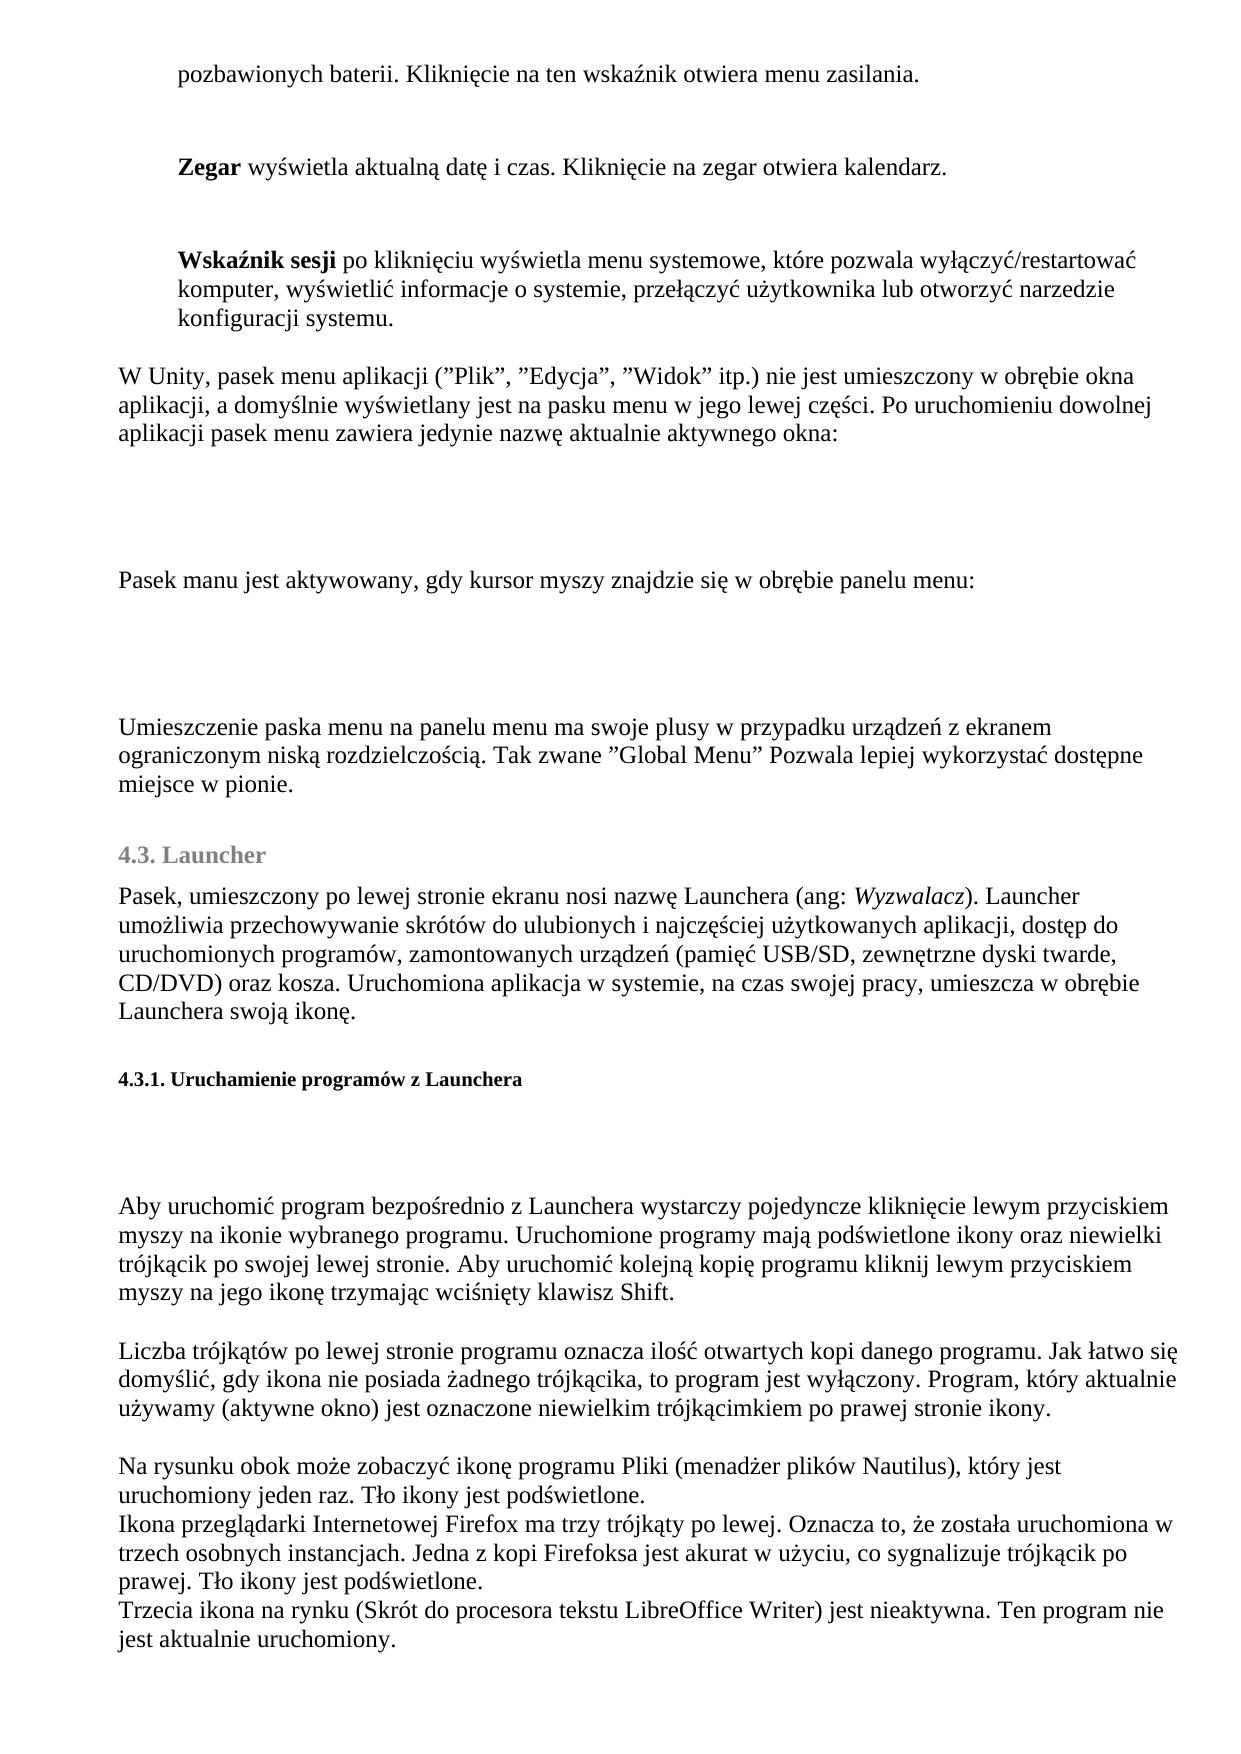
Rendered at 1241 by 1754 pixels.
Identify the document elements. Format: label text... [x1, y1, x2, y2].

list pozbawionych baterii. Kliknięcie na ten wskaźnik otwiera menu zasilania. [177, 59, 1181, 88]
list Zegar wyświetla aktualną datę i czas. Kliknięcie na zegar otwiera kalendarz. [177, 152, 1181, 181]
text Umieszczenie paska menu na panelu menu ma swoje plusy w przypadku urządzeń z ekranem ograniczonym niską rozdzielczością. Tak zwane ”Global Menu” Pozwala lepiej wykorzystać dostępne miejsce w pionie. [118, 712, 1181, 798]
text W Unity, pasek menu aplikacji (”Plik”, ”Edycja”, ”Widok” itp.) nie jest umieszczony w obrębie okna aplikacji, a domyślnie wyświetlany jest na pasku menu w jego lewej części. Po uruchomieniu dowolnej aplikacji pasek menu zawiera jedynie nazwę aktualnie aktywnego okna: [118, 361, 1181, 447]
subtitle 4.3.1. Uruchamienie programów z Launchera [118, 1067, 1181, 1091]
text Pasek manu jest aktywowany, gdy kursor myszy znajdzie się w obrębie panelu menu: [118, 565, 1181, 594]
text Na rysunku obok może zobaczyć ikonę programu Pliki (menadżer plików Nautilus), który jest uruchomiony jeden raz. Tło ikony jest podświetlone. Ikona przeglądarki Internetowej Firefox ma trzy trójkąty po lewej. Oznacza to, że została uruchomiona w trzech osobnych instancjach. Jedna z kopi Firefoksa jest akurat w użyciu, co sygnalizuje trójkącik po prawej. Tło ikony jest podświetlone. Trzecia ikona na rynku (Skrót do procesora tekstu LibreOffice Writer) jest nieaktywna. Ten program nie jest aktualnie uruchomiony. [118, 1451, 1181, 1653]
text Aby uruchomić program bezpośrednio z Launchera wystarczy pojedyncze kliknięcie lewym przyciskiem myszy na ikonie wybranego programu. Uruchomione programy mają podświetlone ikony oraz niewielki trójkącik po swojej lewej stronie. Aby uruchomić kolejną kopię programu kliknij lewym przyciskiem myszy na jego ikonę trzymając wciśnięty klawisz Shift. [118, 1191, 1181, 1306]
text Pasek, umieszczony po lewej stronie ekranu nosi nazwę Launchera (ang: Wyzwalacz). Launcher umożliwia przechowywanie skrótów do ulubionych i najczęściej użytkowanych aplikacji, dostęp do uruchomionych programów, zamontowanych urządzeń (pamięć USB/SD, zewnętrzne dyski twarde, CD/DVD) oraz kosza. Uruchomiona aplikacja w systemie, na czas swojej pracy, umieszcza w obrębie Launchera swoją ikonę. [118, 881, 1181, 1025]
list Wskaźnik sesji po kliknięciu wyświetla menu systemowe, które pozwala wyłączyć/restartować komputer, wyświetlić informacje o systemie, przełączyć użytkownika lub otworzyć narzedzie konfiguracji systemu. [177, 245, 1181, 332]
text Liczba trójkątów po lewej stronie programu oznacza ilość otwartych kopi danego programu. Jak łatwo się domyślić, gdy ikona nie posiada żadnego trójkącika, to program jest wyłączony. Program, który aktualnie używamy (aktywne okno) jest oznaczone niewielkim trójkącimkiem po prawej stronie ikony. [118, 1336, 1181, 1422]
subtitle 4.3. Launcher [118, 840, 1181, 869]
